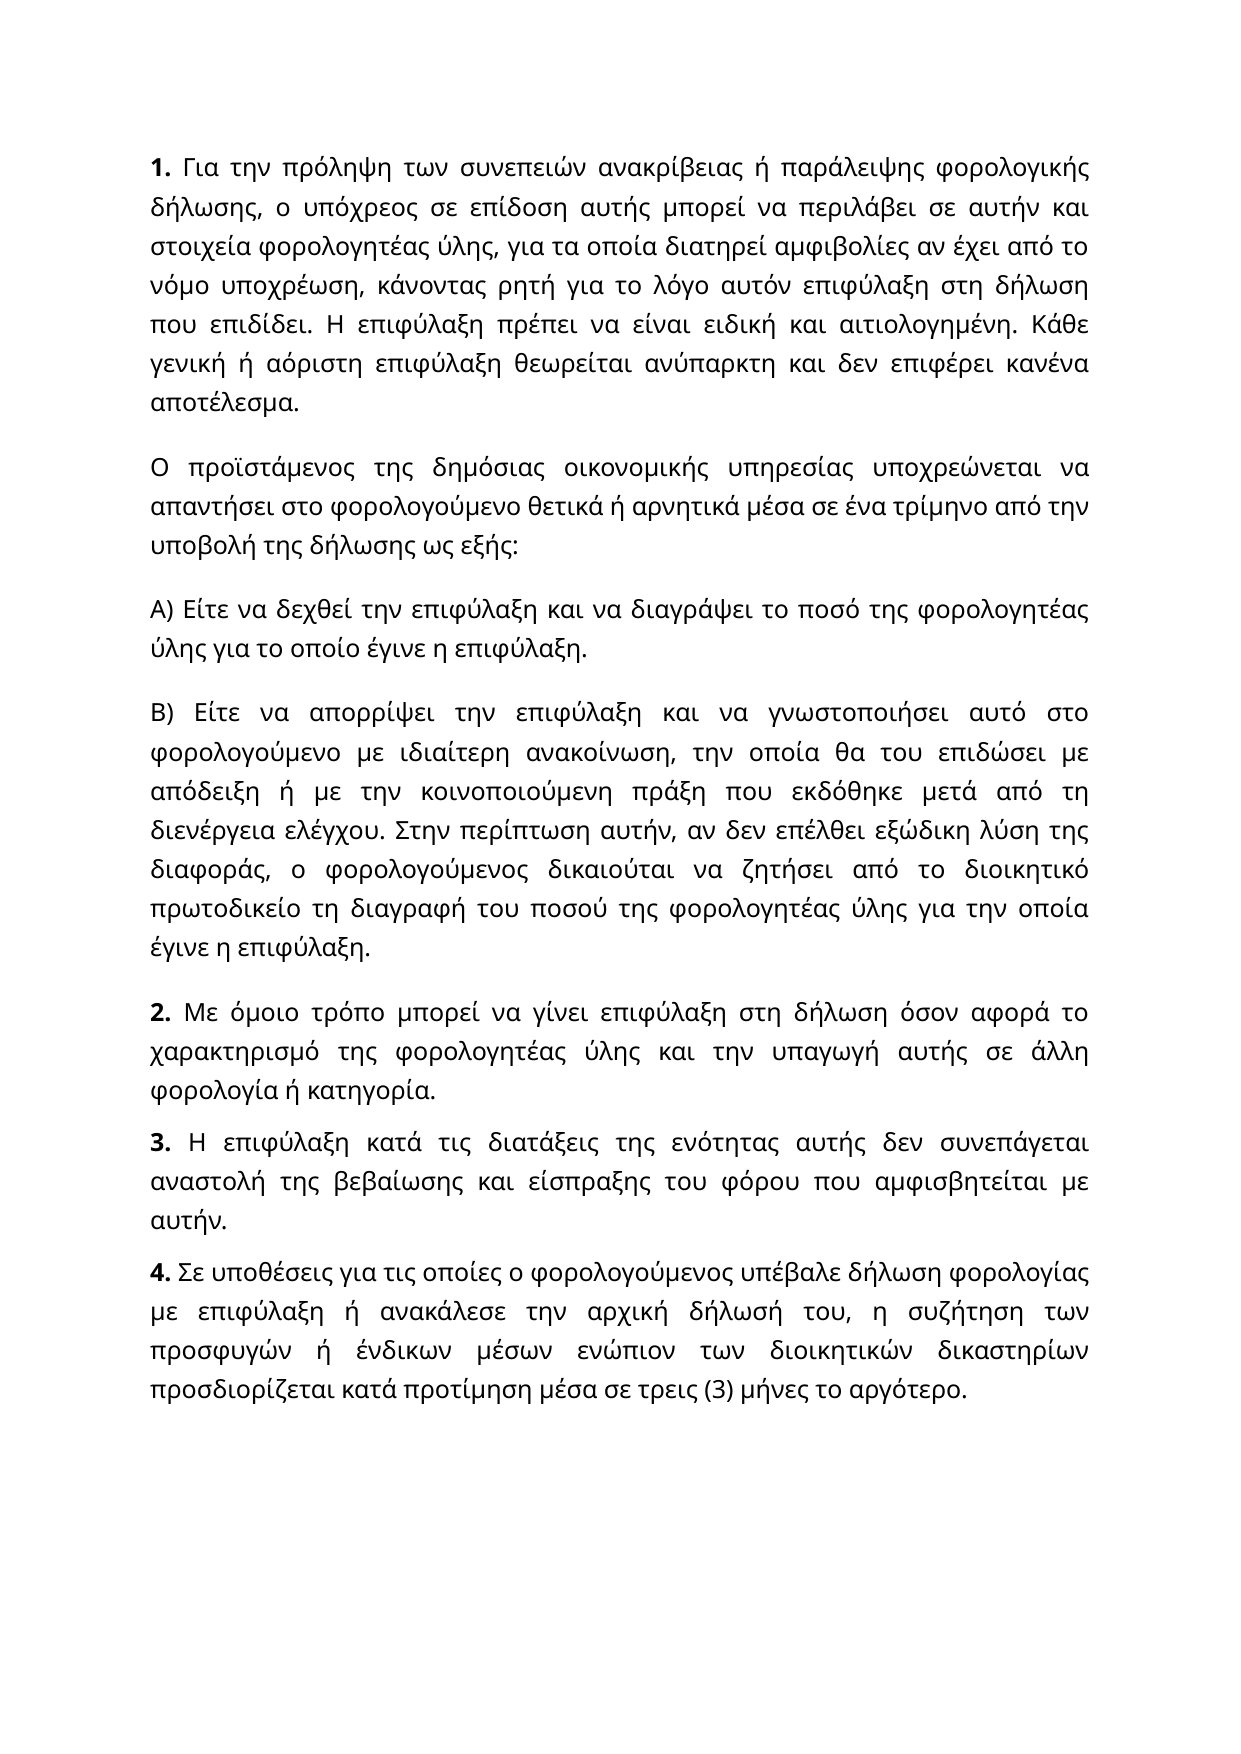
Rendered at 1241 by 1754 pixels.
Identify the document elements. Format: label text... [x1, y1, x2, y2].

text Ο προϊστάμενος της δημόσιας οικονομικής υπηρεσίας υποχρεώνεται να απαντήσει στο φορολογούμενο θετικά ή αρνητικά μέσα σε ένα τρίμηνο από την υποβολή της δήλωσης ως εξής: [150, 449, 1090, 562]
text 1. Για την πρόληψη των συνεπειών ανακρίβειας ή παράλειψης φορολογικής δήλωσης, ο υπόχρεος σε επίδοση αυτής μπορεί να περιλάβει σε αυτήν και στοιχεία φορολογητέας ύλης, για τα οποία διατηρεί αμφιβολίες αν έχει από το νόμο υποχρέωση, κάνοντας ρητή για το λόγο αυτόν επιφύλαξη στη δήλωση που επιδίδει. Η επιφύλαξη πρέπει να είναι ειδική και αιτιολογημένη. Κάθε γενική ή αόριστη επιφύλαξη θεωρείται ανύπαρκτη και δεν επιφέρει κανένα αποτέλεσμα. [150, 150, 1090, 419]
text 2. Με όμοιο τρόπο μπορεί να γίνει επιφύλαξη στη δήλωση όσον αφορά το χαρακτηρισμό της φορολογητέας ύλης και την υπαγωγή αυτής σε άλλη φορολογία ή κατηγορία. [150, 994, 1090, 1107]
text Α) Είτε να δεχθεί την επιφύλαξη και να διαγράψει το ποσό της φορολογητέας ύλης για το οποίο έγινε η επιφύλαξη. [150, 592, 1090, 665]
text 3. Η επιφύλαξη κατά τις διατάξεις της ενότητας αυτής δεν συνεπάγεται αναστολή της βεβαίωσης και είσπραξης του φόρου που αμφισβητείται με αυτήν. [150, 1124, 1090, 1237]
text Β) Είτε να απορρίψει την επιφύλαξη και να γνωστοποιήσει αυτό στο φορολογούμενο με ιδιαίτερη ανακοίνωση, την οποία θα του επιδώσει με απόδειξη ή με την κοινοποιούμενη πράξη που εκδόθηκε μετά από τη διενέργεια ελέγχου. Στην περίπτωση αυτήν, αν δεν επέλθει εξώδικη λύση της διαφοράς, ο φορολογούμενος δικαιούται να ζητήσει από το διοικητικό πρωτοδικείο τη διαγραφή του ποσού της φορολογητέας ύλης για την οποία έγινε η επιφύλαξη. [150, 695, 1090, 964]
text 4. Σε υποθέσεις για τις οποίες ο φορολογούμενος υπέβαλε δήλωση φορολογίας με επιφύλαξη ή ανακάλεσε την αρχική δήλωσή του, η συζήτηση των προσφυγών ή ένδικων μέσων ενώπιον των διοικητικών δικαστηρίων προσδιορίζεται κατά προτίμηση μέσα σε τρεις (3) μήνες το αργότερο. [150, 1254, 1090, 1406]
